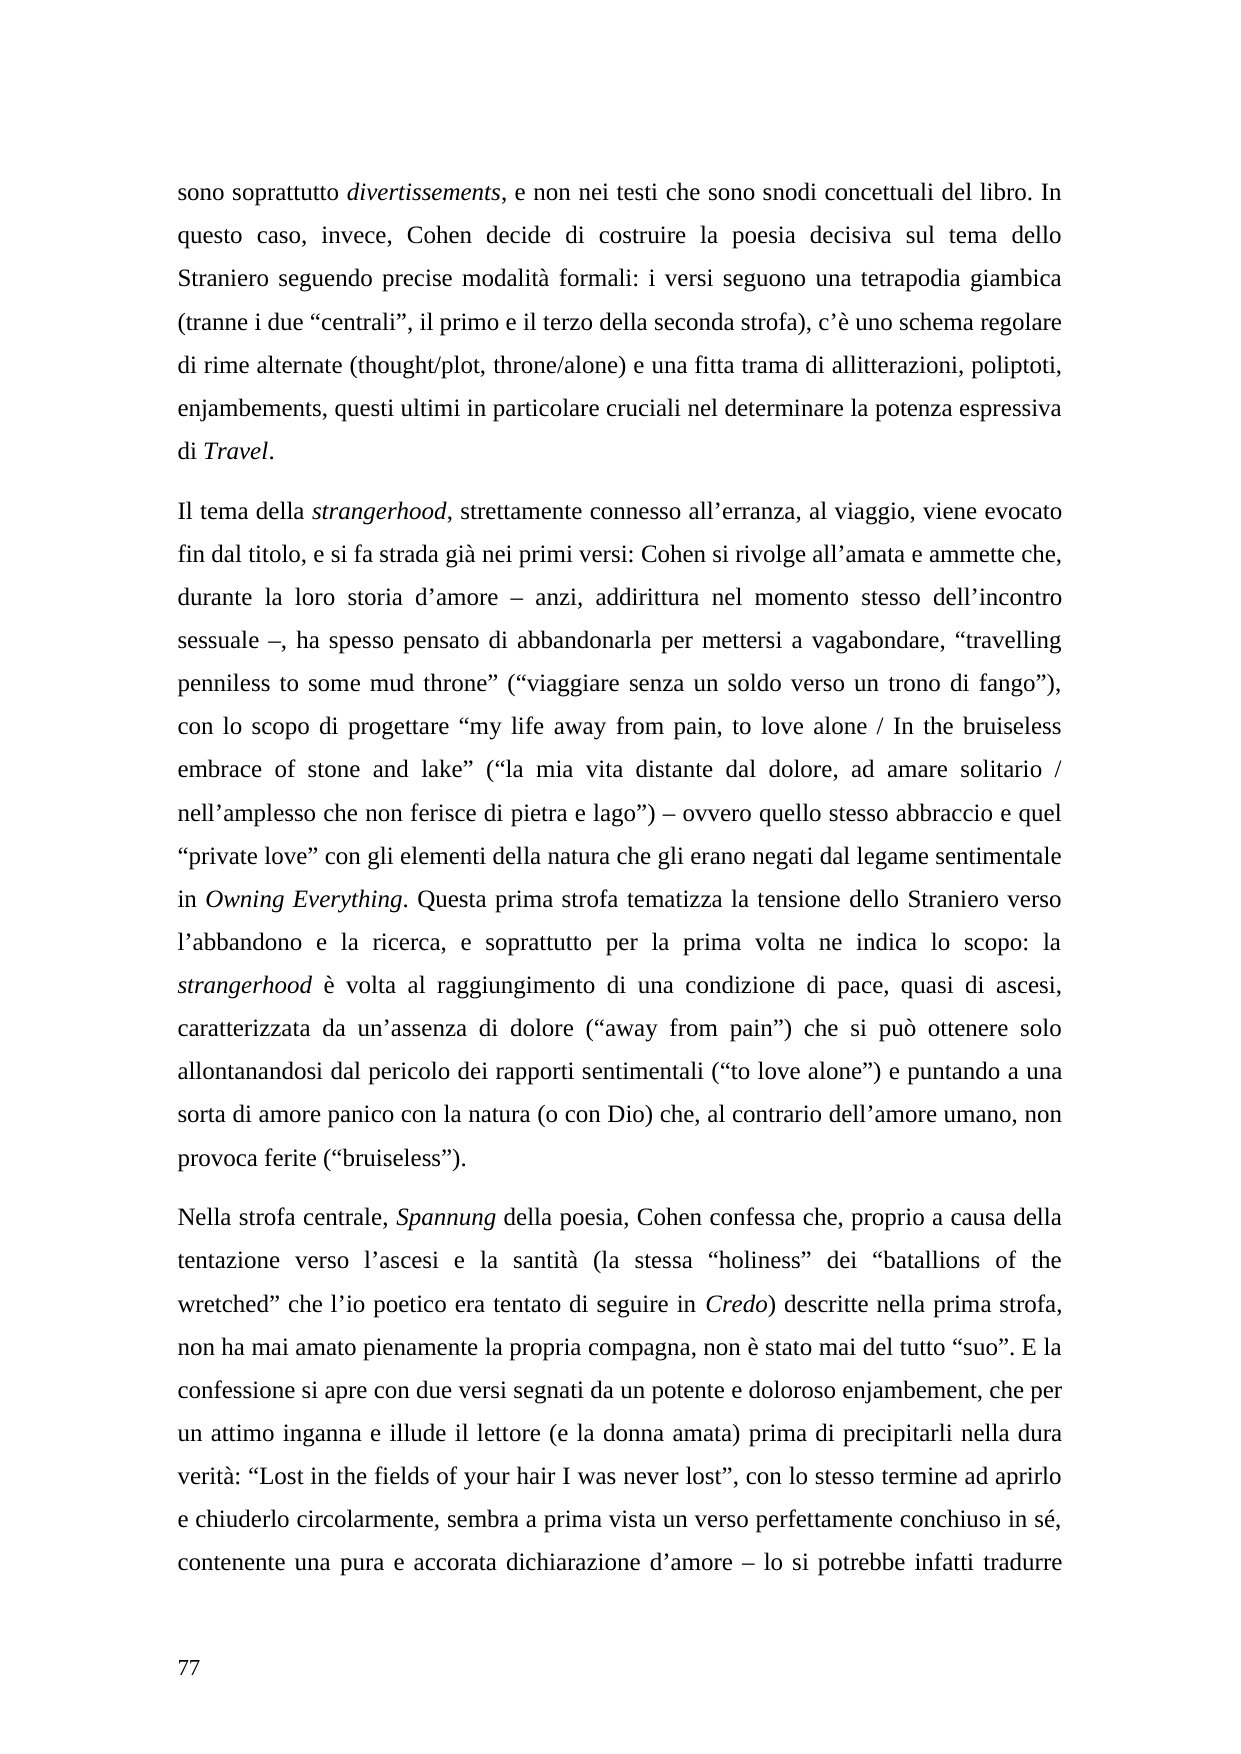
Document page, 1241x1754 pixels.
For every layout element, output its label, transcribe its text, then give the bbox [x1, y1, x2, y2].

text Nella strofa centrale, Spannung della poesia, Cohen confessa che, proprio a causa della tentazione verso l’ascesi e la santità (la stessa “holiness” dei “batallions of the wretched” che l’io poetico era tentato di seguire in Credo) descritte nella prima strofa, non ha mai amato pienamente la propria compagna, non è stato mai del tutto “suo”. E la confessione si apre con due versi segnati da un potente e doloroso enjambement, che per un attimo inganna e illude il lettore (e la donna amata) prima di precipitarli nella dura verità: “Lost in the fields of your hair I was never lost”, con lo stesso termine ad aprirlo e chiuderlo circolarmente, sembra a prima vista un verso perfettamente conchiuso in sé, contenente una pura e accorata dichiarazione d’amore – lo si potrebbe infatti tradurre [177, 1202, 1063, 1576]
text sono soprattutto divertissements, e non nei testi che sono snodi concettuali del libro. In questo caso, invece, Cohen decide di costruire la poesia decisiva sul tema dello Straniero seguendo precise modalità formali: i versi seguono una tetrapodia giambica (tranne i due “centrali”, il primo e il terzo della seconda strofa), c’è uno schema regolare di rime alternate (thought/plot, throne/alone) e una fitta trama di allitterazioni, poliptoti, enjambements, questi ultimi in particolare cruciali nel determinare la potenza espressiva di Travel. [177, 177, 1063, 465]
text Il tema della strangerhood, strettamente connesso all’erranza, al viaggio, viene evocato fin dal titolo, e si fa strada già nei primi versi: Cohen si rivolge all’amata e ammette che, durante la loro storia d’amore – anzi, addirittura nel momento stesso dell’incontro sessuale –, ha spesso pensato di abbandonarla per mettersi a vagabondare, “travelling penniless to some mud throne” (“viaggiare senza un soldo verso un trono di fango”), con lo scopo di progettare “my life away from pain, to love alone / In the bruiseless embrace of stone and lake” (“la mia vita distante dal dolore, ad amare solitario / nell’amplesso che non ferisce di pietra e lago”) – ovvero quello stesso abbraccio e quel “private love” con gli elementi della natura che gli erano negati dal legame sentimentale in Owning Everything. Questa prima strofa tematizza la tensione dello Straniero verso l’abbandono e la ricerca, e soprattutto per la prima volta ne indica lo scopo: la strangerhood è volta al raggiungimento di una condizione di pace, quasi di ascesi, caratterizzata da un’assenza di dolore (“away from pain”) che si può ottenere solo allontanandosi dal pericolo dei rapporti sentimentali (“to love alone”) e puntando a una sorta di amore panico con la natura (o con Dio) che, al contrario dell’amore umano, non provoca ferite (“bruiseless”). [177, 496, 1063, 1171]
